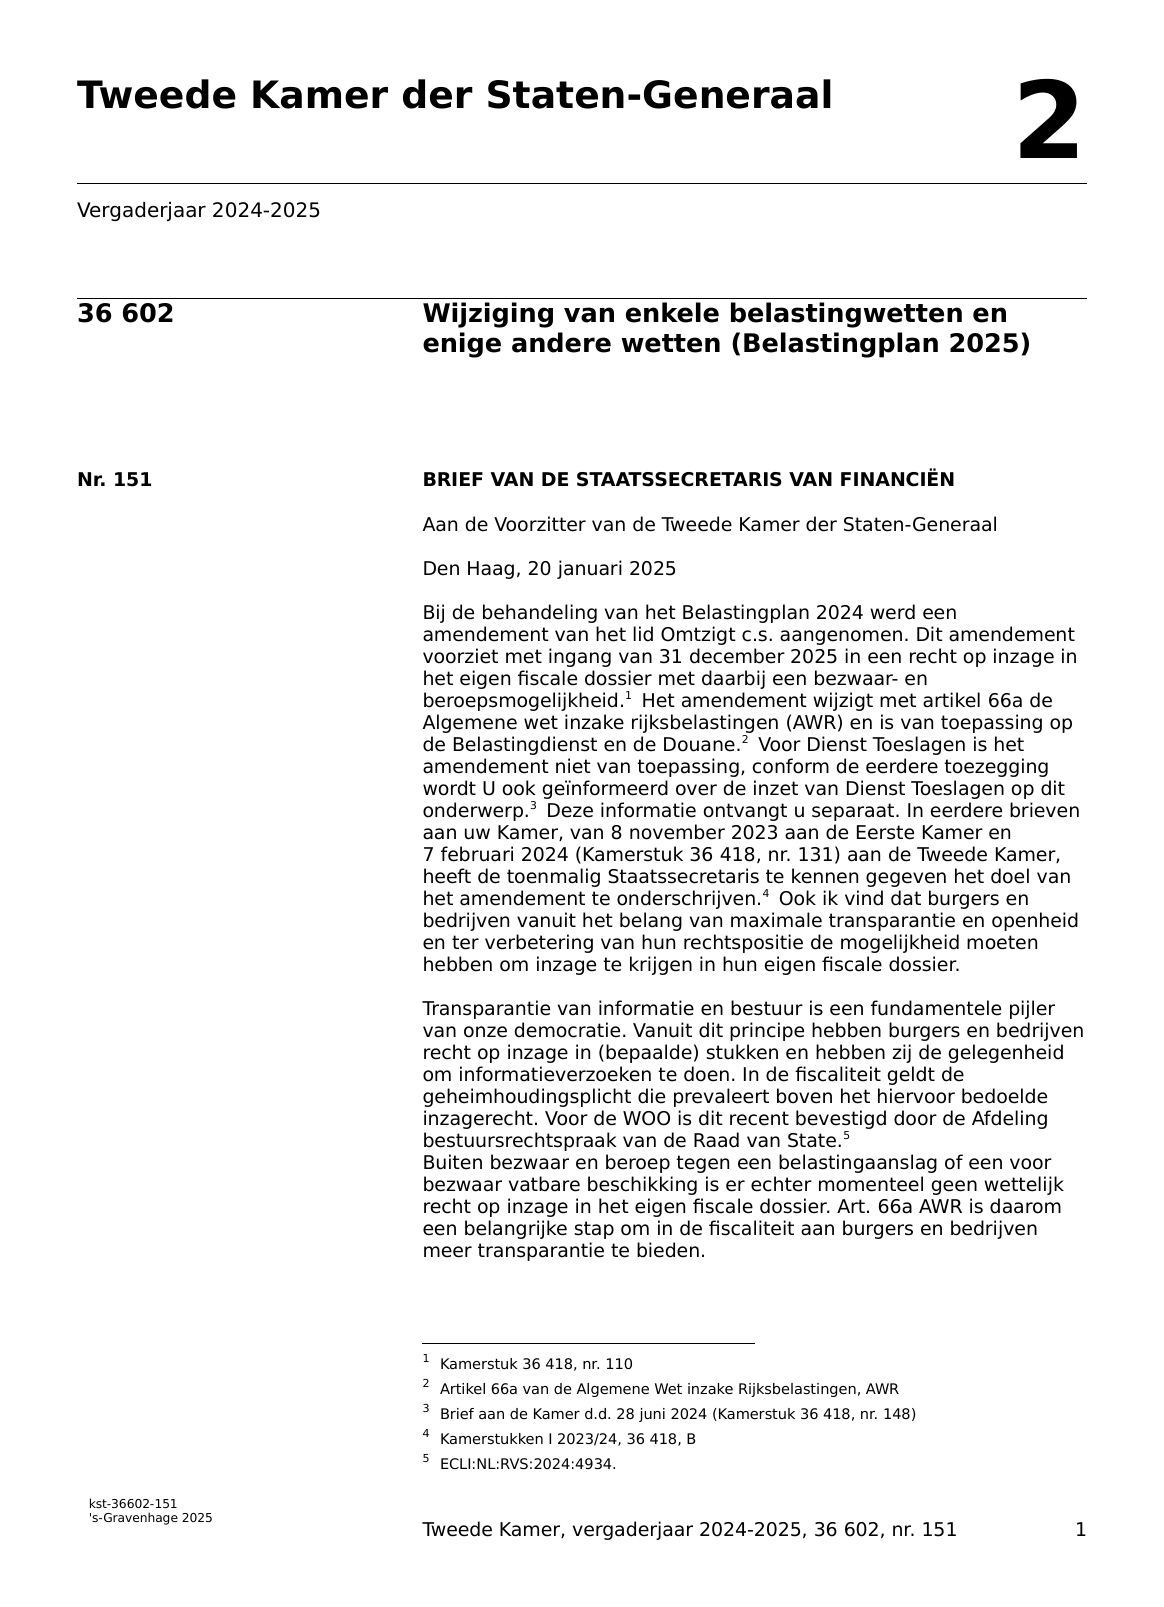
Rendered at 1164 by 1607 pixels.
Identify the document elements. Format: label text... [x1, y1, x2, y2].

table_header Tweede Kamer der Staten-Generaal [77, 59, 886, 183]
subtitle Nr. 151 BRIEF VAN DE STAATSSECRETARIS VAN FINANCIËN [77, 469, 1087, 491]
table_cell Vergaderjaar 2024-2025 [77, 184, 1087, 298]
text Kamerstuk 36 418, nr. 110 [422, 1352, 1087, 1374]
subtitle 36 602 Wijziging van enkele belastingwetten en enige andere wetten (Belastingplan 2025) [77, 299, 1087, 358]
text Buiten bezwaar en beroep tegen een belastingaanslag of een voor bezwaar vatbare beschikking is er echter momenteel geen wettelijk recht op inzage in het eigen fiscale dossier. Art. 66a AWR is daarom een belangrijke stap om in de fiscaliteit aan burgers en bedrijven meer transparantie te bieden. [422, 1152, 1087, 1261]
text Kamerstukken I 2023/24, 36 418, B [422, 1427, 1087, 1449]
text Den Haag, 20 januari 2025 [422, 558, 1087, 580]
text ECLI:NL:RVS:2024:4934. [422, 1452, 1087, 1474]
text 's-Gravenhage 2025 [88, 1511, 323, 1525]
text Artikel 66a van de Algemene Wet inzake Rijksbelastingen, AWR [422, 1377, 1087, 1399]
text Brief aan de Kamer d.d. 28 juni 2024 (Kamerstuk 36 418, nr. 148) [422, 1402, 1087, 1424]
table_header 2 [886, 59, 1087, 183]
text Transparantie van informatie en bestuur is een fundamentele pijler van onze democratie. Vanuit dit principe hebben burgers en bedrijven recht op inzage in (bepaalde) stukken en hebben zij de gelegenheid om informatieverzoeken te doen. In de fiscaliteit geldt de geheimhoudingsplicht die prevaleert boven het hiervoor bedoelde inzagerecht. Voor de WOO is dit recent bevestigd door de Afdeling bestuursrechtspraak van de Raad van State. [422, 998, 1087, 1152]
text Bij de behandeling van het Belastingplan 2024 werd een amendement van het lid Omtzigt c.s. aangenomen. Dit amendement voorziet met ingang van 31 december 2025 in een recht op inzage in het eigen fiscale dossier met daarbij een bezwaar- en beroepsmogelijkheid. Het amendement wijzigt met artikel 66a de Algemene wet inzake rijksbelastingen (AWR) en is van toepassing op de Belastingdienst en de Douane. Voor Dienst Toeslagen is het amendement niet van toepassing, conform de eerdere toezegging wordt U ook geïnformeerd over de inzet van Dienst Toeslagen op dit onderwerp. Deze informatie ontvangt u separaat. In eerdere brieven aan uw Kamer, van 8 november 2023 aan de Eerste Kamer en 7 februari 2024 (Kamerstuk 36 418, nr. 131) aan de Tweede Kamer, heeft de toenmalig Staatssecretaris te kennen gegeven het doel van het amendement te onderschrijven. Ook ik vind dat burgers en bedrijven vanuit het belang van maximale transparantie en openheid en ter verbetering van hun rechtspositie de mogelijkheid moeten hebben om inzage te krijgen in hun eigen fiscale dossier. [422, 602, 1087, 976]
text Aan de Voorzitter van de Tweede Kamer der Staten-Generaal [422, 513, 1087, 536]
text kst-36602-151 [88, 1497, 323, 1511]
